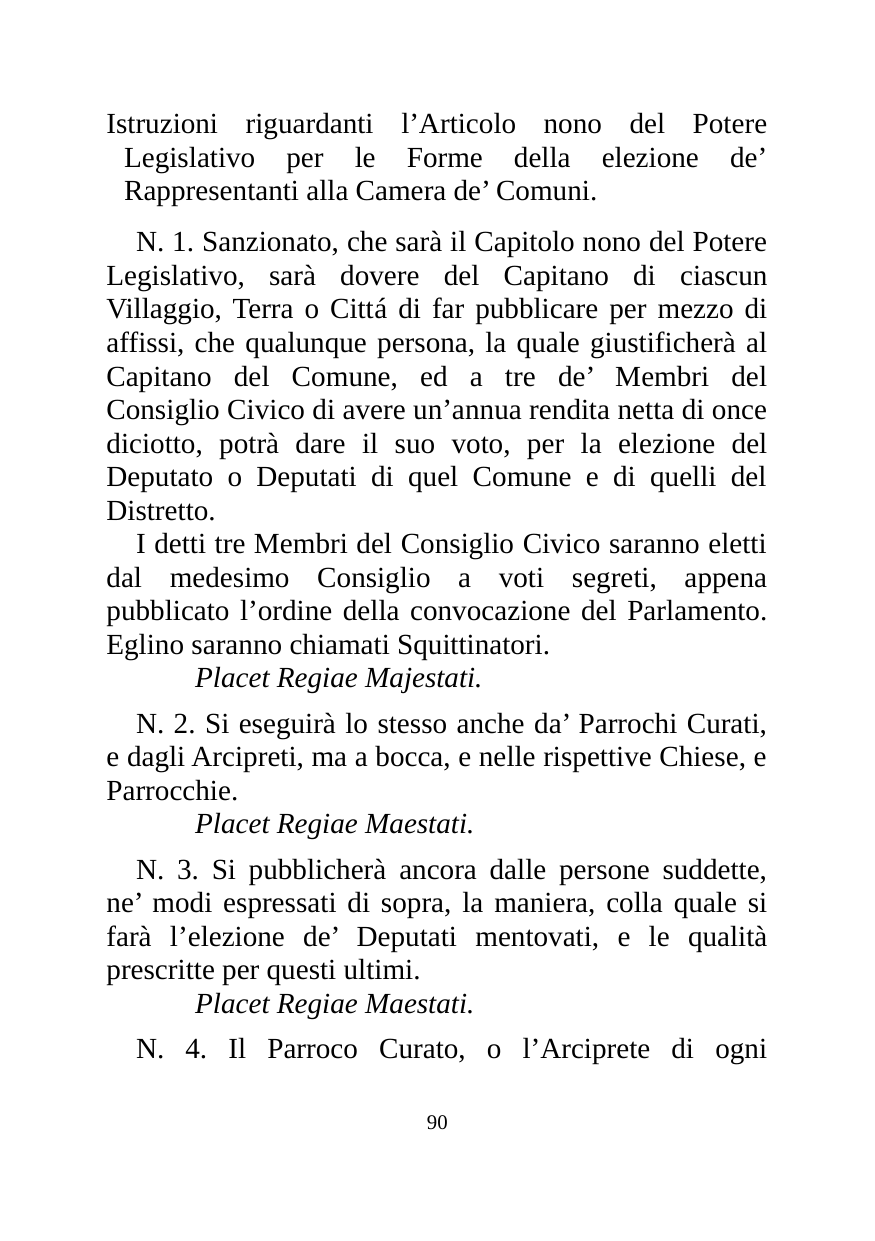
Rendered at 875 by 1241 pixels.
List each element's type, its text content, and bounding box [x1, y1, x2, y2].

text N. 3. Si pubblicherà ancora dalle persone suddette, ne’ modi espressati di sopra, la maniera, colla quale si farà l’elezione de’ Deputati mentovati, e le qualità prescritte per questi ultimi. [106, 852, 768, 986]
text Placet Regiae Maestati. [195, 807, 768, 840]
text N. 1. Sanzionato, che sarà il Capitolo nono del Potere Legislativo, sarà dovere del Capitano di ciascun Villaggio, Terra o Cittá di far pubblicare per mezzo di affissi, che qualunque persona, la quale giustificherà al Capitano del Comune, ed a tre de’ Membri del Consiglio Civico di avere un’annua rendita netta di once diciotto, potrà dare il suo voto, per la elezione del Deputato o Deputati di quel Comune e di quelli del Distretto. [106, 224, 768, 526]
text Placet Regiae Majestati. [195, 661, 768, 694]
text N. 2. Si eseguirà lo stesso anche da’ Parrochi Curati, e dagli Arcipreti, ma a bocca, e nelle rispettive Chiese, e Parrocchie. [106, 706, 768, 807]
subtitle Istruzioni riguardanti l’Articolo nono del Potere Legislativo per le Forme della elezione de’ Rappresentanti alla Camera de’ Comuni. [106, 106, 768, 207]
text I detti tre Membri del Consiglio Civico saranno eletti dal medesimo Consiglio a voti segreti, appena pubblicato l’ordine della convocazione del Parlamento. Eglino saranno chiamati Squittinatori. [106, 526, 768, 661]
text Placet Regiae Maestati. [195, 986, 768, 1019]
text N. 4. Il Parroco Curato, o l’Arciprete di ogni [106, 1031, 768, 1065]
